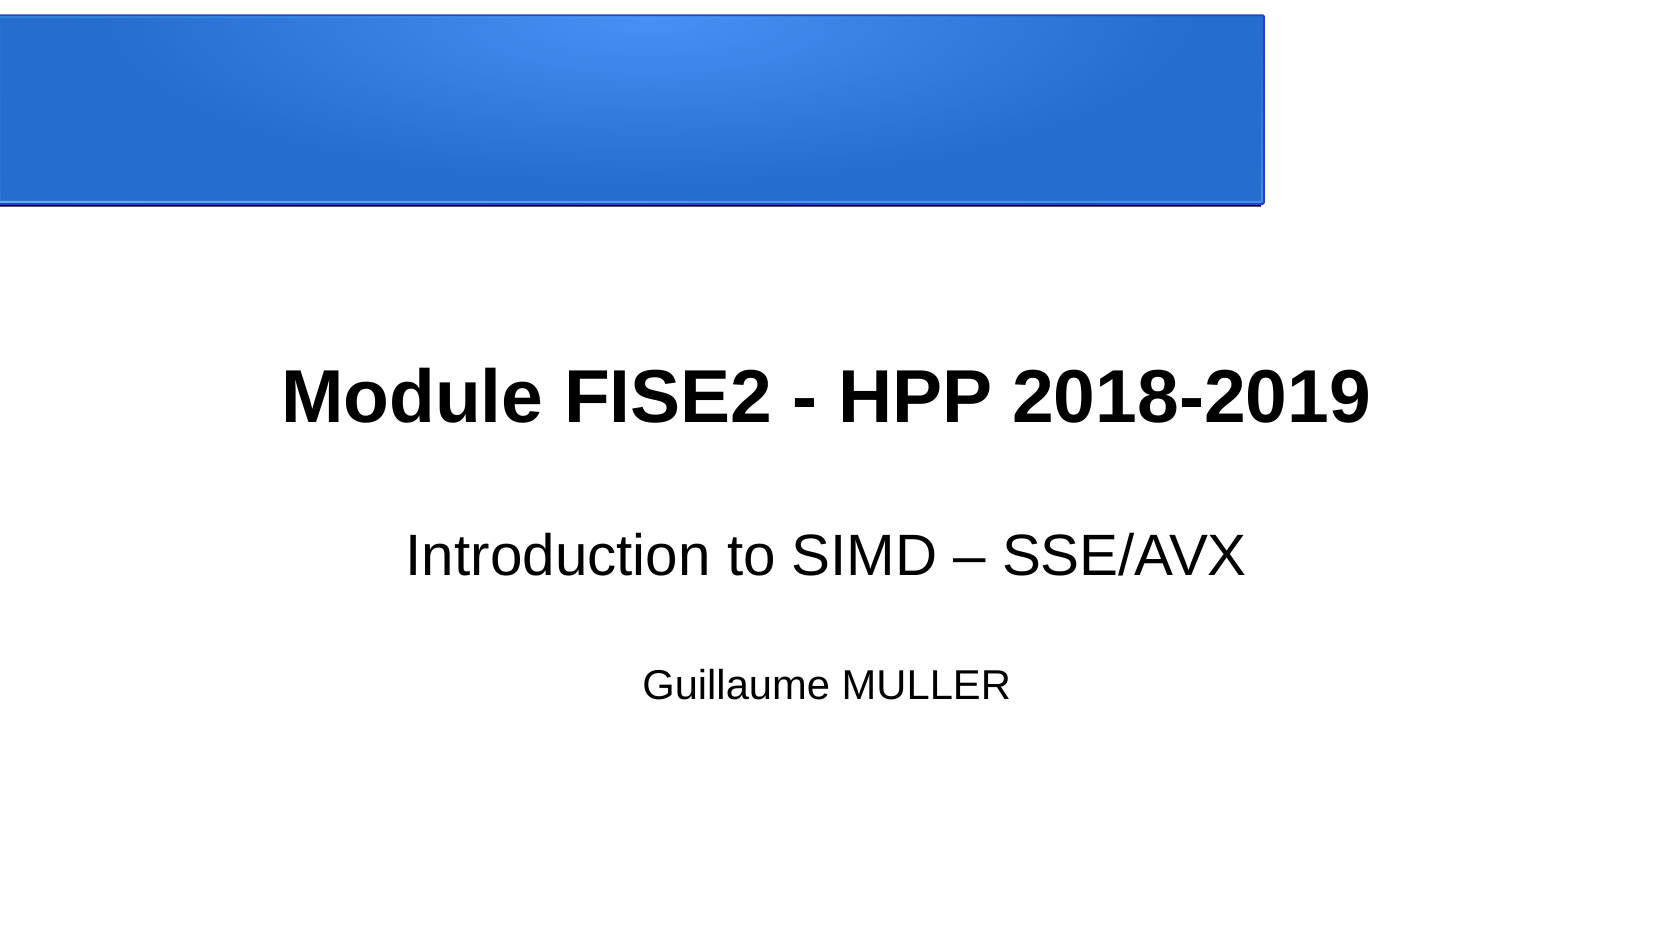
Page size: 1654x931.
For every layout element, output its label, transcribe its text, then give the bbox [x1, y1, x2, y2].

subtitle Module FISE2 - HPP 2018-2019 Introduction to SIMD – SSE/AVX Guillaume MULLER [82, 224, 1571, 764]
